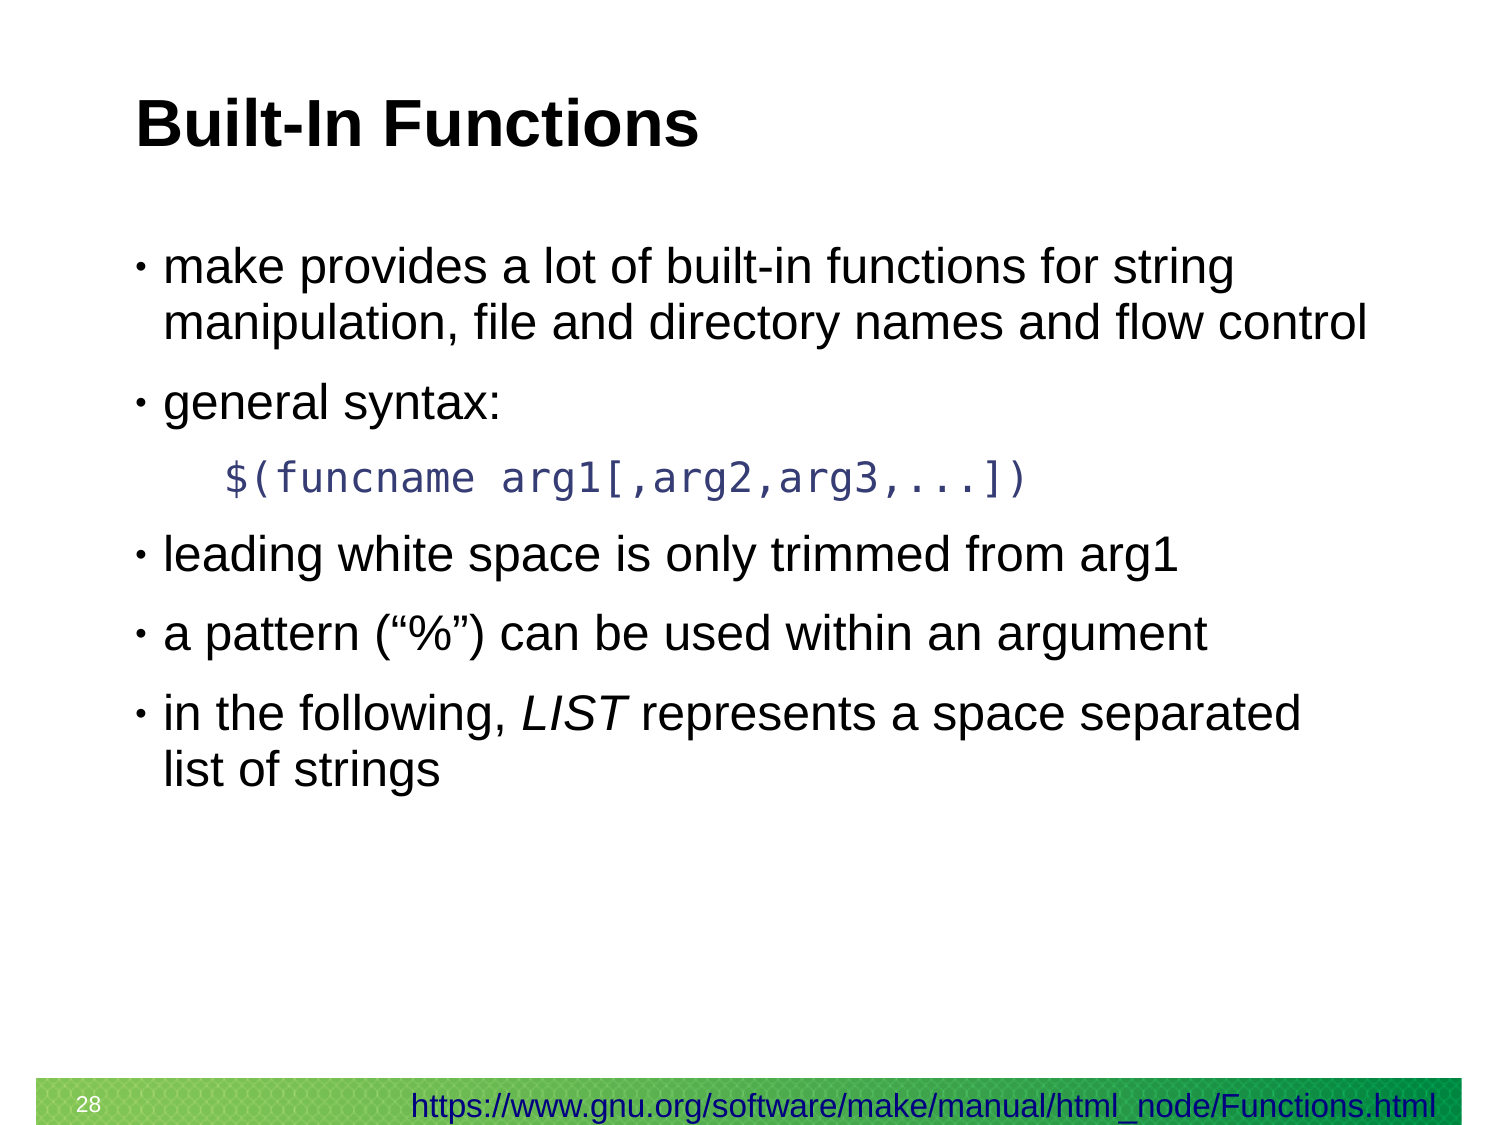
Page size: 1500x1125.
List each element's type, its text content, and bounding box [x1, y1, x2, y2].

title Built-In Functions [135, 41, 1372, 204]
picture [36, 1078, 1462, 1125]
list make provides a lot of built-in functions for string manipulation, file and directory names and flow control general syntax: $(funcname arg1[,arg2,arg3,...]) leading white space is only trimmed from arg1 a pattern (“%”) can be used within an argument in the following, LIST represents a space separated list of strings [135, 238, 1372, 982]
text_box https://www.gnu.org/software/make/manual/html_node/Functions.html [396, 1080, 1456, 1125]
